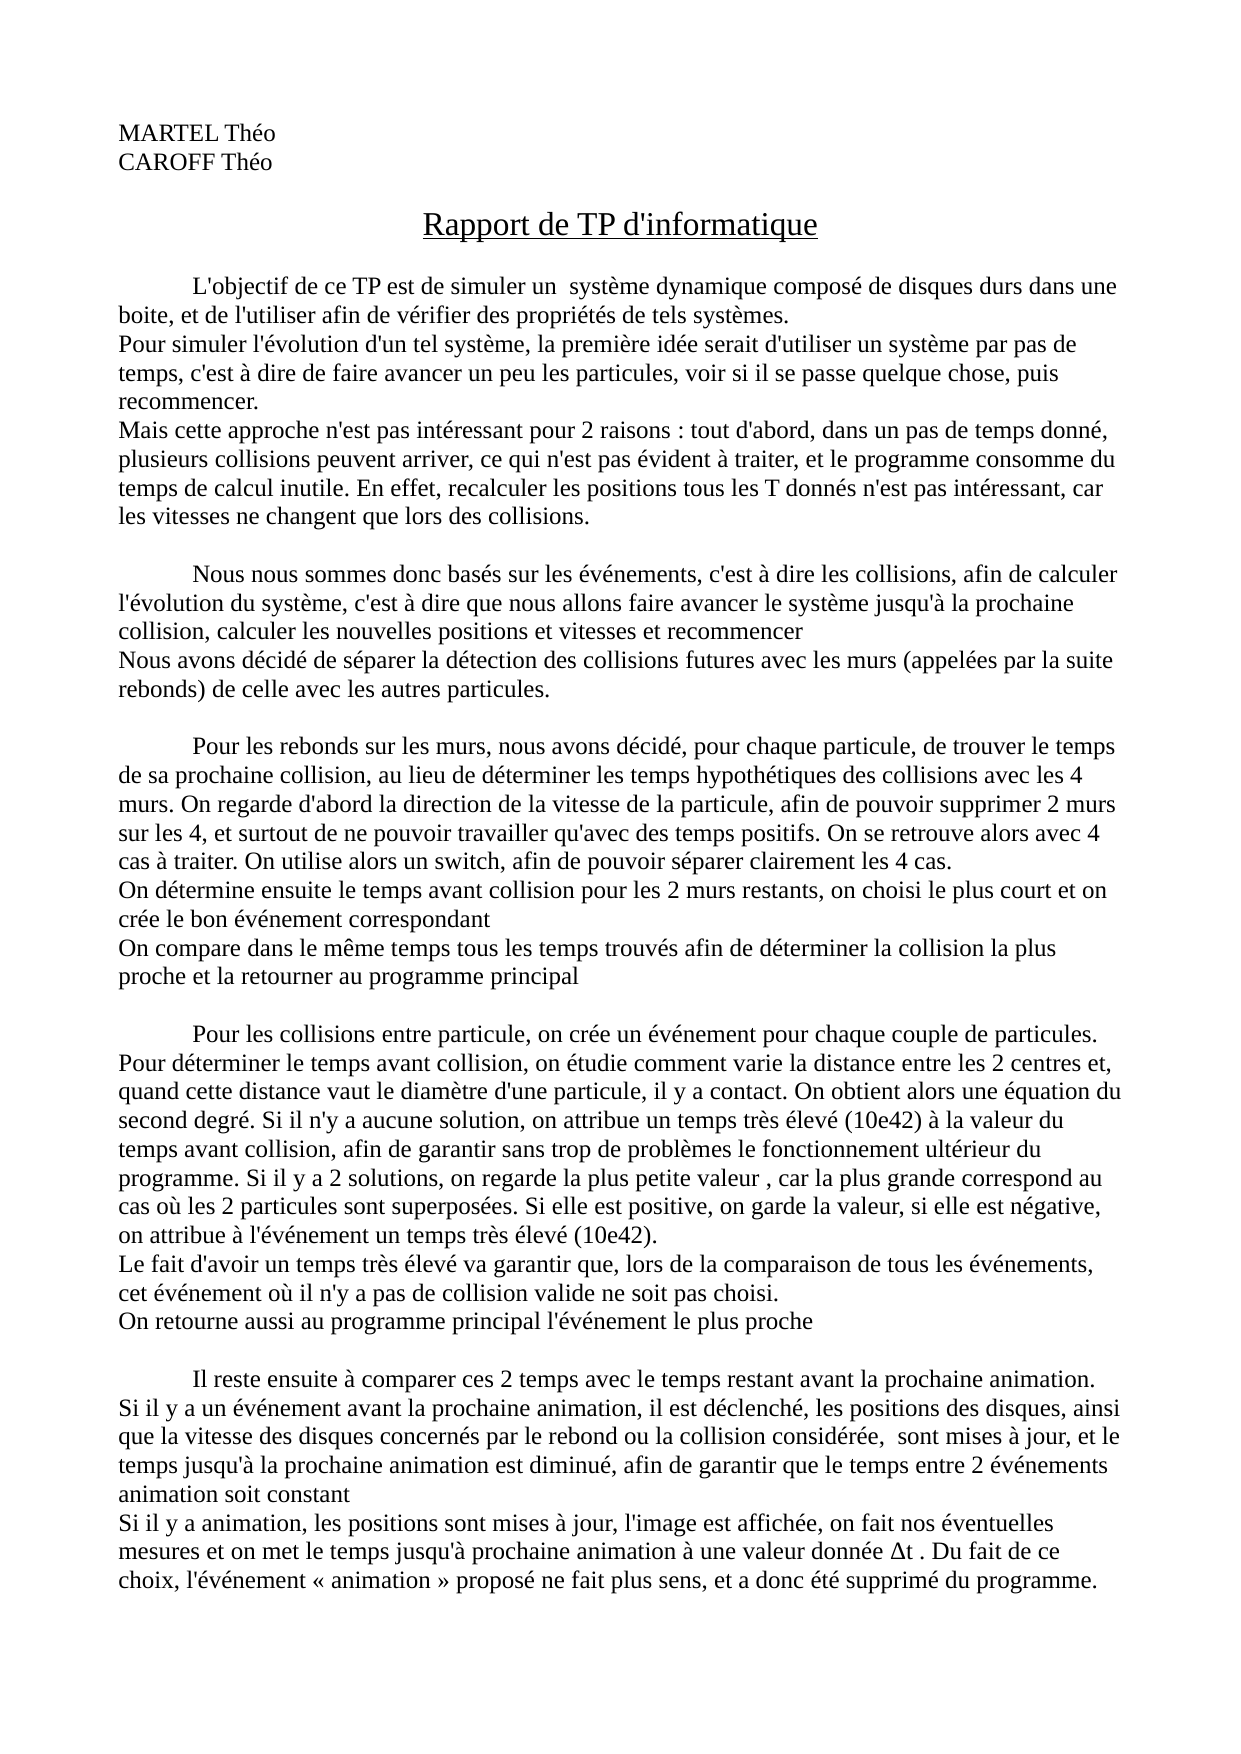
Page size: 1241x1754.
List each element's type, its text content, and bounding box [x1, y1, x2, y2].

text MARTEL Théo [118, 118, 1122, 147]
text CAROFF Théo [118, 147, 1122, 176]
text On détermine ensuite le temps avant collision pour les 2 murs restants, on choisi le plus court et on crée le bon événement correspondant [118, 875, 1122, 933]
text Pour simuler l'évolution d'un tel système, la première idée serait d'utiliser un système par pas de temps, c'est à dire de faire avancer un peu les particules, voir si il se passe quelque chose, puis recommencer. [118, 329, 1122, 415]
text L'objectif de ce TP est de simuler un système dynamique composé de disques durs dans une boite, et de l'utiliser afin de vérifier des propriétés de tels systèmes. [118, 271, 1122, 329]
text Le fait d'avoir un temps très élevé va garantir que, lors de la comparaison de tous les événements, cet événement où il n'y a pas de collision valide ne soit pas choisi. [118, 1249, 1122, 1306]
text On compare dans le même temps tous les temps trouvés afin de déterminer la collision la plus proche et la retourner au programme principal [118, 933, 1122, 990]
text Rapport de TP d'informatique [118, 204, 1122, 243]
text Mais cette approche n'est pas intéressant pour 2 raisons : tout d'abord, dans un pas de temps donné, plusieurs collisions peuvent arriver, ce qui n'est pas évident à traiter, et le programme consomme du temps de calcul inutile. En effet, recalculer les positions tous les T donnés n'est pas intéressant, car les vitesses ne changent que lors des collisions. [118, 415, 1122, 530]
text Nous nous sommes donc basés sur les événements, c'est à dire les collisions, afin de calculer l'évolution du système, c'est à dire que nous allons faire avancer le système jusqu'à la prochaine collision, calculer les nouvelles positions et vitesses et recommencer [118, 559, 1122, 645]
text On retourne aussi au programme principal l'événement le plus proche [118, 1306, 1122, 1335]
text Si il y a animation, les positions sont mises à jour, l'image est affichée, on fait nos éventuelles mesures et on met le temps jusqu'à prochaine animation à une valeur donnée Δt . Du fait de ce choix, l'événement « animation » proposé ne fait plus sens, et a donc été supprimé du programme. [118, 1508, 1122, 1594]
text Nous avons décidé de séparer la détection des collisions futures avec les murs (appelées par la suite rebonds) de celle avec les autres particules. [118, 645, 1122, 703]
text Pour les collisions entre particule, on crée un événement pour chaque couple de particules. Pour déterminer le temps avant collision, on étudie comment varie la distance entre les 2 centres et, quand cette distance vaut le diamètre d'une particule, il y a contact. On obtient alors une équation du second degré. Si il n'y a aucune solution, on attribue un temps très élevé (10e42) à la valeur du temps avant collision, afin de garantir sans trop de problèmes le fonctionnement ultérieur du programme. Si il y a 2 solutions, on regarde la plus petite valeur , car la plus grande correspond au cas où les 2 particules sont superposées. Si elle est positive, on garde la valeur, si elle est négative, on attribue à l'événement un temps très élevé (10e42). [118, 1019, 1122, 1249]
text Pour les rebonds sur les murs, nous avons décidé, pour chaque particule, de trouver le temps de sa prochaine collision, au lieu de déterminer les temps hypothétiques des collisions avec les 4 murs. On regarde d'abord la direction de la vitesse de la particule, afin de pouvoir supprimer 2 murs sur les 4, et surtout de ne pouvoir travailler qu'avec des temps positifs. On se retrouve alors avec 4 cas à traiter. On utilise alors un switch, afin de pouvoir séparer clairement les 4 cas. [118, 731, 1122, 875]
text Il reste ensuite à comparer ces 2 temps avec le temps restant avant la prochaine animation. Si il y a un événement avant la prochaine animation, il est déclenché, les positions des disques, ainsi que la vitesse des disques concernés par le rebond ou la collision considérée, sont mises à jour, et le temps jusqu'à la prochaine animation est diminué, afin de garantir que le temps entre 2 événements animation soit constant [118, 1364, 1122, 1508]
